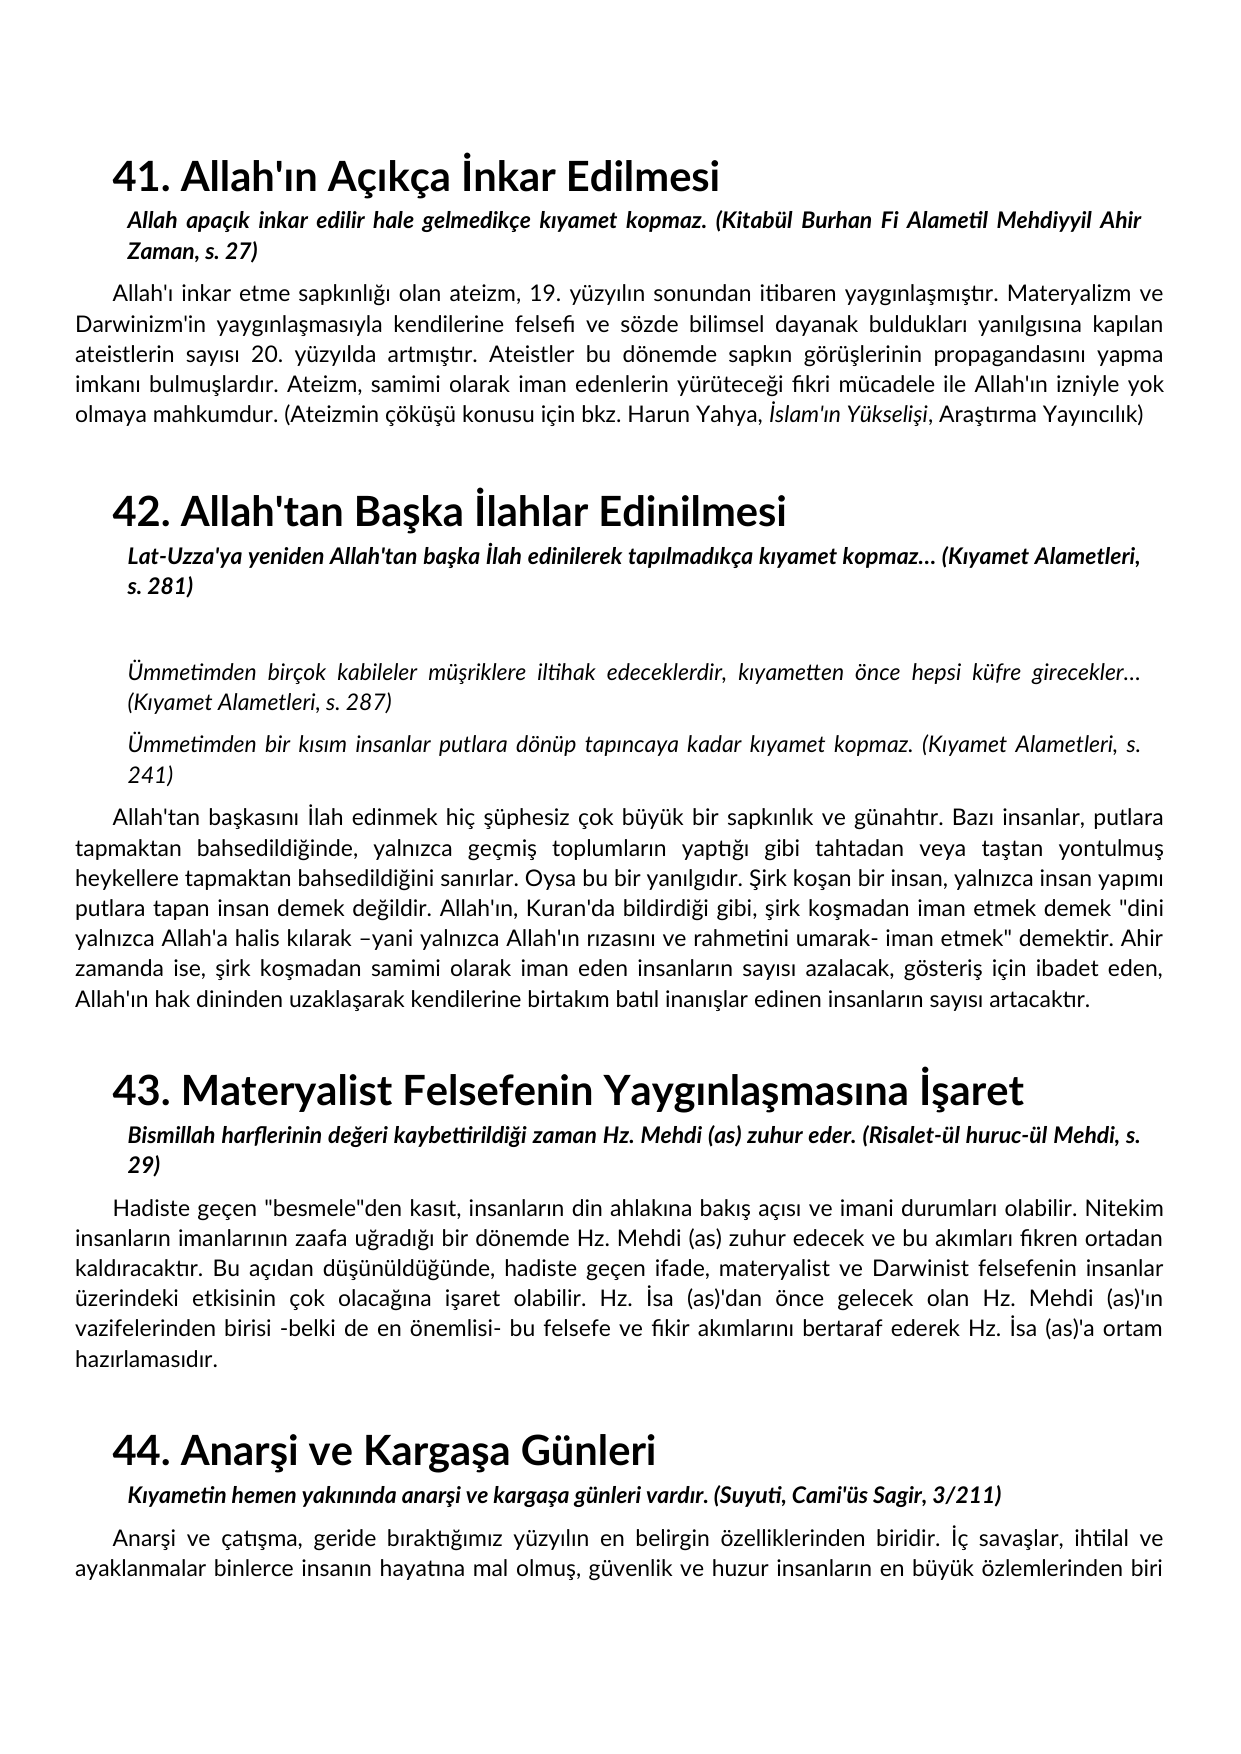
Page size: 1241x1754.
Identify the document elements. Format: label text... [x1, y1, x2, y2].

subtitle 43. Materyalist Felsefenin Yaygınlaşmasına İşaret [112, 1064, 1165, 1114]
text Bismillah harflerinin değeri kaybettirildiği zaman Hz. Mehdi (as) zuhur eder. (Risalet-ül huruc-ül Mehdi, s. 29) [127, 1121, 1143, 1178]
subtitle 44. Anarşi ve Kargaşa Günleri [112, 1424, 1165, 1474]
text Anarşi ve çatışma, geride bıraktığımız yüzyılın en belirgin özelliklerinden biridir. İç savaşlar, ihtilal ve ayaklanmalar binlerce insanın hayatına mal olmuş, güvenlik ve huzur insanların en büyük özlemlerinden biri [75, 1523, 1165, 1581]
text Ümmetimden birçok kabileler müşriklere iltihak edeceklerdir, kıyametten önce hepsi küfre girecekler… (Kıyamet Alametleri, s. 287) [127, 657, 1143, 715]
text Hadiste geçen "besmele"den kasıt, insanların din ahlakına bakış açısı ve imani durumları olabilir. Nitekim insanların imanlarının zaafa uğradığı bir dönemde Hz. Mehdi (as) zuhur edecek ve bu akımları fikren ortadan kaldıracaktır. Bu açıdan düşünüldüğünde, hadiste geçen ifade, materyalist ve Darwinist felsefenin insanlar üzerindeki etkisinin çok olacağına işaret olabilir. Hz. İsa (as)'dan önce gelecek olan Hz. Mehdi (as)'ın vazifelerinden birisi -belki de en önemlisi- bu felsefe ve fikir akımlarını bertaraf ederek Hz. İsa (as)'a ortam hazırlamasıdır. [75, 1193, 1165, 1372]
text Allah'tan başkasını İlah edinmek hiç şüphesiz çok büyük bir sapkınlık ve günahtır. Bazı insanlar, putlara tapmaktan bahsedildiğinde, yalnızca geçmiş toplumların yaptığı gibi tahtadan veya taştan yontulmuş heykellere tapmaktan bahsedildiğini sanırlar. Oysa bu bir yanılgıdır. Şirk koşan bir insan, yalnızca insan yapımı putlara tapan insan demek değildir. Allah'ın, Kuran'da bildirdiği gibi, şirk koşmadan iman etmek demek "dini yalnızca Allah'a halis kılarak –yani yalnızca Allah'ın rızasını ve rahmetini umarak- iman etmek" demektir. Ahir zamanda ise, şirk koşmadan samimi olarak iman eden insanların sayısı azalacak, gösteriş için ibadet eden, Allah'ın hak dininden uzaklaşarak kendilerine birtakım batıl inanışlar edinen insanların sayısı artacaktır. [75, 803, 1165, 1012]
subtitle 42. Allah'tan Başka İlahlar Edinilmesi [112, 485, 1165, 535]
text Lat-Uzza'ya yeniden Allah'tan başka İlah edinilerek tapılmadıkça kıyamet kopmaz… (Kıyamet Alametleri, s. 281) [127, 542, 1143, 599]
text Allah apaçık inkar edilir hale gelmedikçe kıyamet kopmaz. (Kitabül Burhan Fi Alametil Mehdiyyil Ahir Zaman, s. 27) [127, 206, 1143, 264]
text Kıyametin hemen yakınında anarşi ve kargaşa günleri vardır. (Suyuti, Cami'üs Sagir, 3/211) [127, 1481, 1143, 1508]
text Ümmetimden bir kısım insanlar putlara dönüp tapıncaya kadar kıyamet kopmaz. (Kıyamet Alametleri, s. 241) [127, 730, 1143, 788]
text Allah'ı inkar etme sapkınlığı olan ateizm, 19. yüzyılın sonundan itibaren yaygınlaşmıştır. Materyalizm ve Darwinizm'in yaygınlaşmasıyla kendilerine felsefi ve sözde bilimsel dayanak buldukları yanılgısına kapılan ateistlerin sayısı 20. yüzyılda artmıştır. Ateistler bu dönemde sapkın görüşlerinin propagandasını yapma imkanı bulmuşlardır. Ateizm, samimi olarak iman edenlerin yürüteceği fikri mücadele ile Allah'ın izniyle yok olmaya mahkumdur. (Ateizmin çöküşü konusu için bkz. Harun Yahya, İslam'ın Yükselişi, Araştırma Yayıncılık) [75, 279, 1165, 427]
subtitle 41. Allah'ın Açıkça İnkar Edilmesi [112, 150, 1165, 200]
